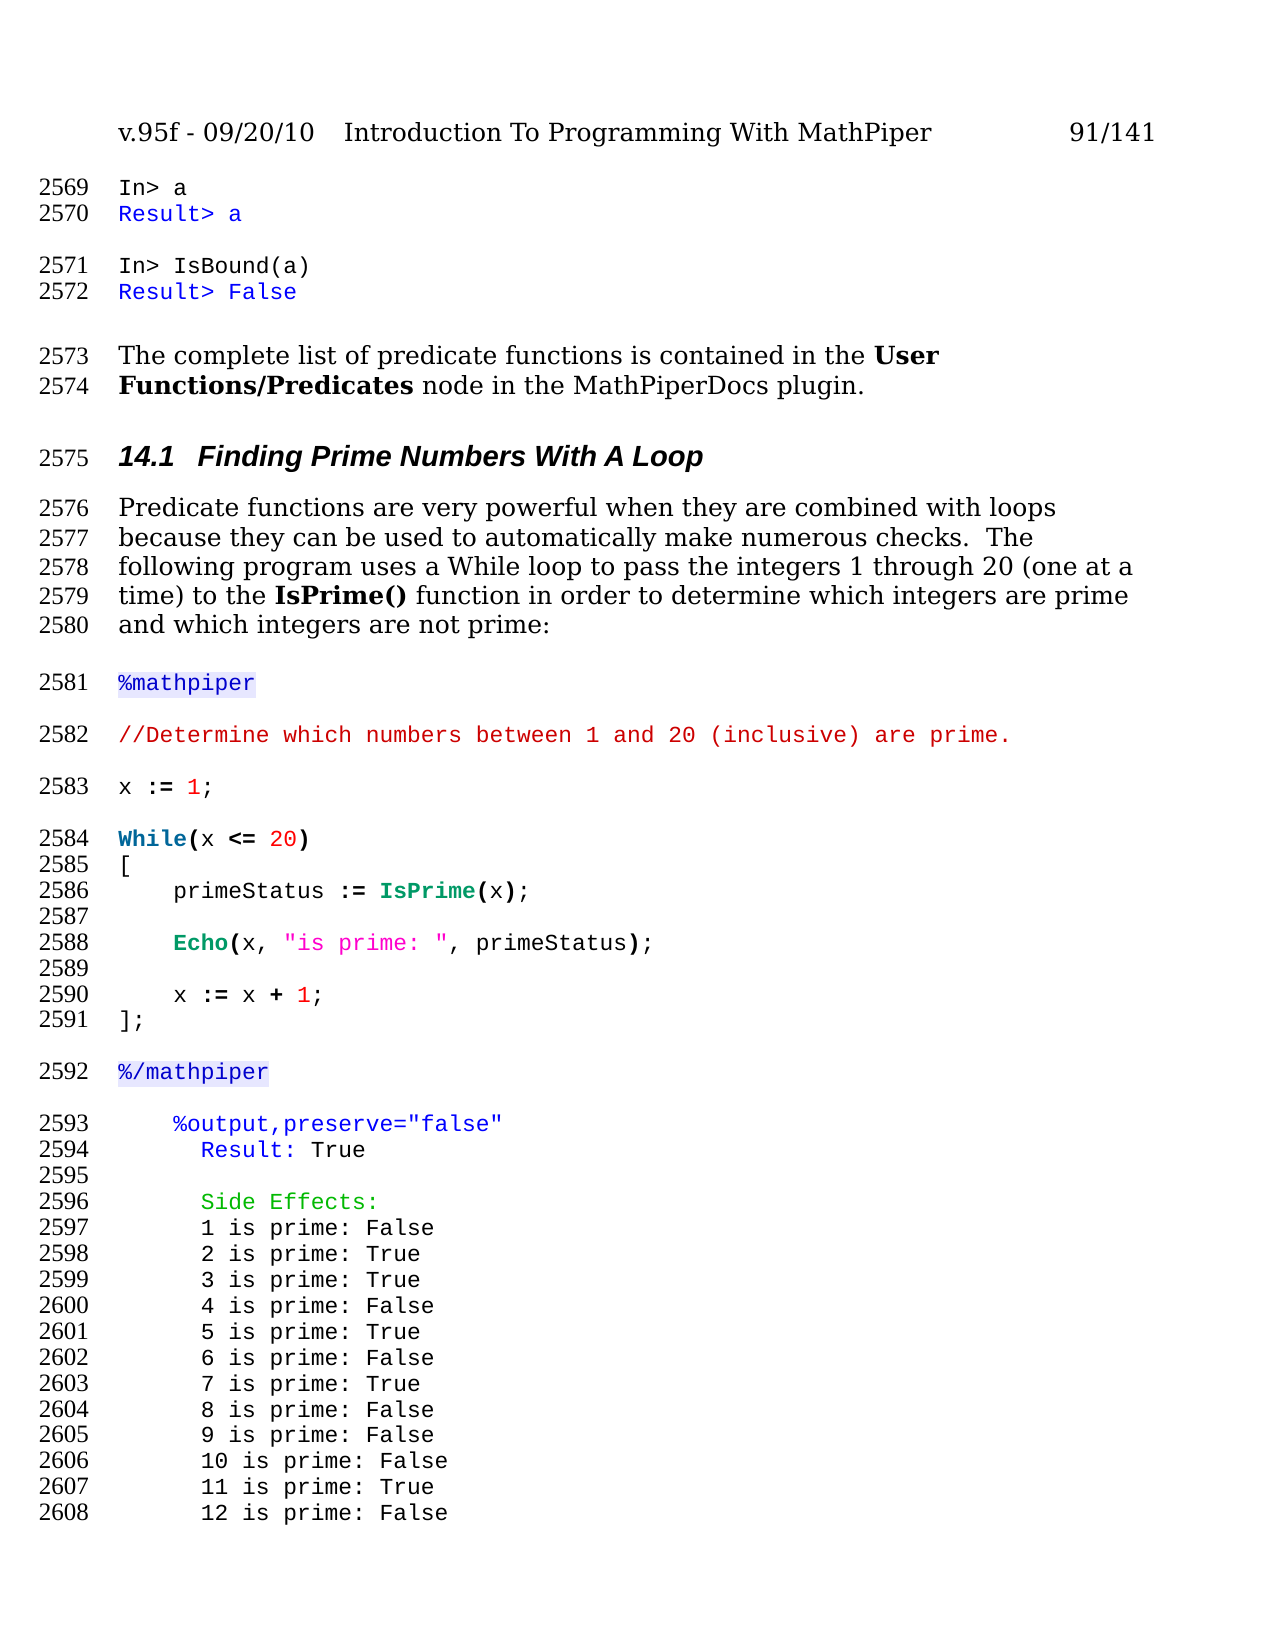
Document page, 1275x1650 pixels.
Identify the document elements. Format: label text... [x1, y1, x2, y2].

text Result> a [118, 203, 1157, 229]
text //Determine which numbers between 1 and 20 (inclusive) are prime. [118, 723, 1157, 749]
text 10 is prime: False [118, 1450, 1157, 1476]
text 5 is prime: True [118, 1320, 1157, 1346]
text x := 1; [118, 775, 1157, 801]
text ]; [118, 1009, 1157, 1035]
subtitle Finding Prime Numbers With A Loop [118, 439, 1157, 473]
text Predicate functions are very powerful when they are combined with loops because they can be used to automatically make numerous checks. The following program uses a While loop to pass the integers 1 through 20 (one at a time) to the IsPrime() function in order to determine which integers are prime and which integers are not prime: [118, 494, 1157, 640]
text %mathpiper [118, 672, 1157, 698]
text primeStatus := IsPrime(x); [118, 879, 1157, 905]
text 8 is prime: False [118, 1398, 1157, 1424]
text %/mathpiper [118, 1061, 1157, 1087]
text 7 is prime: True [118, 1372, 1157, 1398]
text 3 is prime: True [118, 1268, 1157, 1294]
text 11 is prime: True [118, 1476, 1157, 1502]
text 2 is prime: True [118, 1242, 1157, 1268]
text In> a [118, 177, 1157, 203]
text 4 is prime: False [118, 1294, 1157, 1320]
text Result> False [118, 281, 1157, 306]
text 9 is prime: False [118, 1424, 1157, 1450]
text Side Effects: [118, 1190, 1157, 1216]
text While(x <= 20) [118, 827, 1157, 853]
text Echo(x, "is prime: ", primeStatus); [118, 931, 1157, 957]
text 6 is prime: False [118, 1346, 1157, 1372]
text [ [118, 853, 1157, 879]
text Result: True [118, 1138, 1157, 1164]
text %output,preserve="false" [118, 1113, 1157, 1138]
text The complete list of predicate functions is contained in the User Functions/Predicates node in the MathPiperDocs plugin. [118, 341, 1157, 400]
text 12 is prime: False [118, 1502, 1157, 1528]
text x := x + 1; [118, 983, 1157, 1009]
text In> IsBound(a) [118, 254, 1157, 281]
text 1 is prime: False [118, 1216, 1157, 1242]
